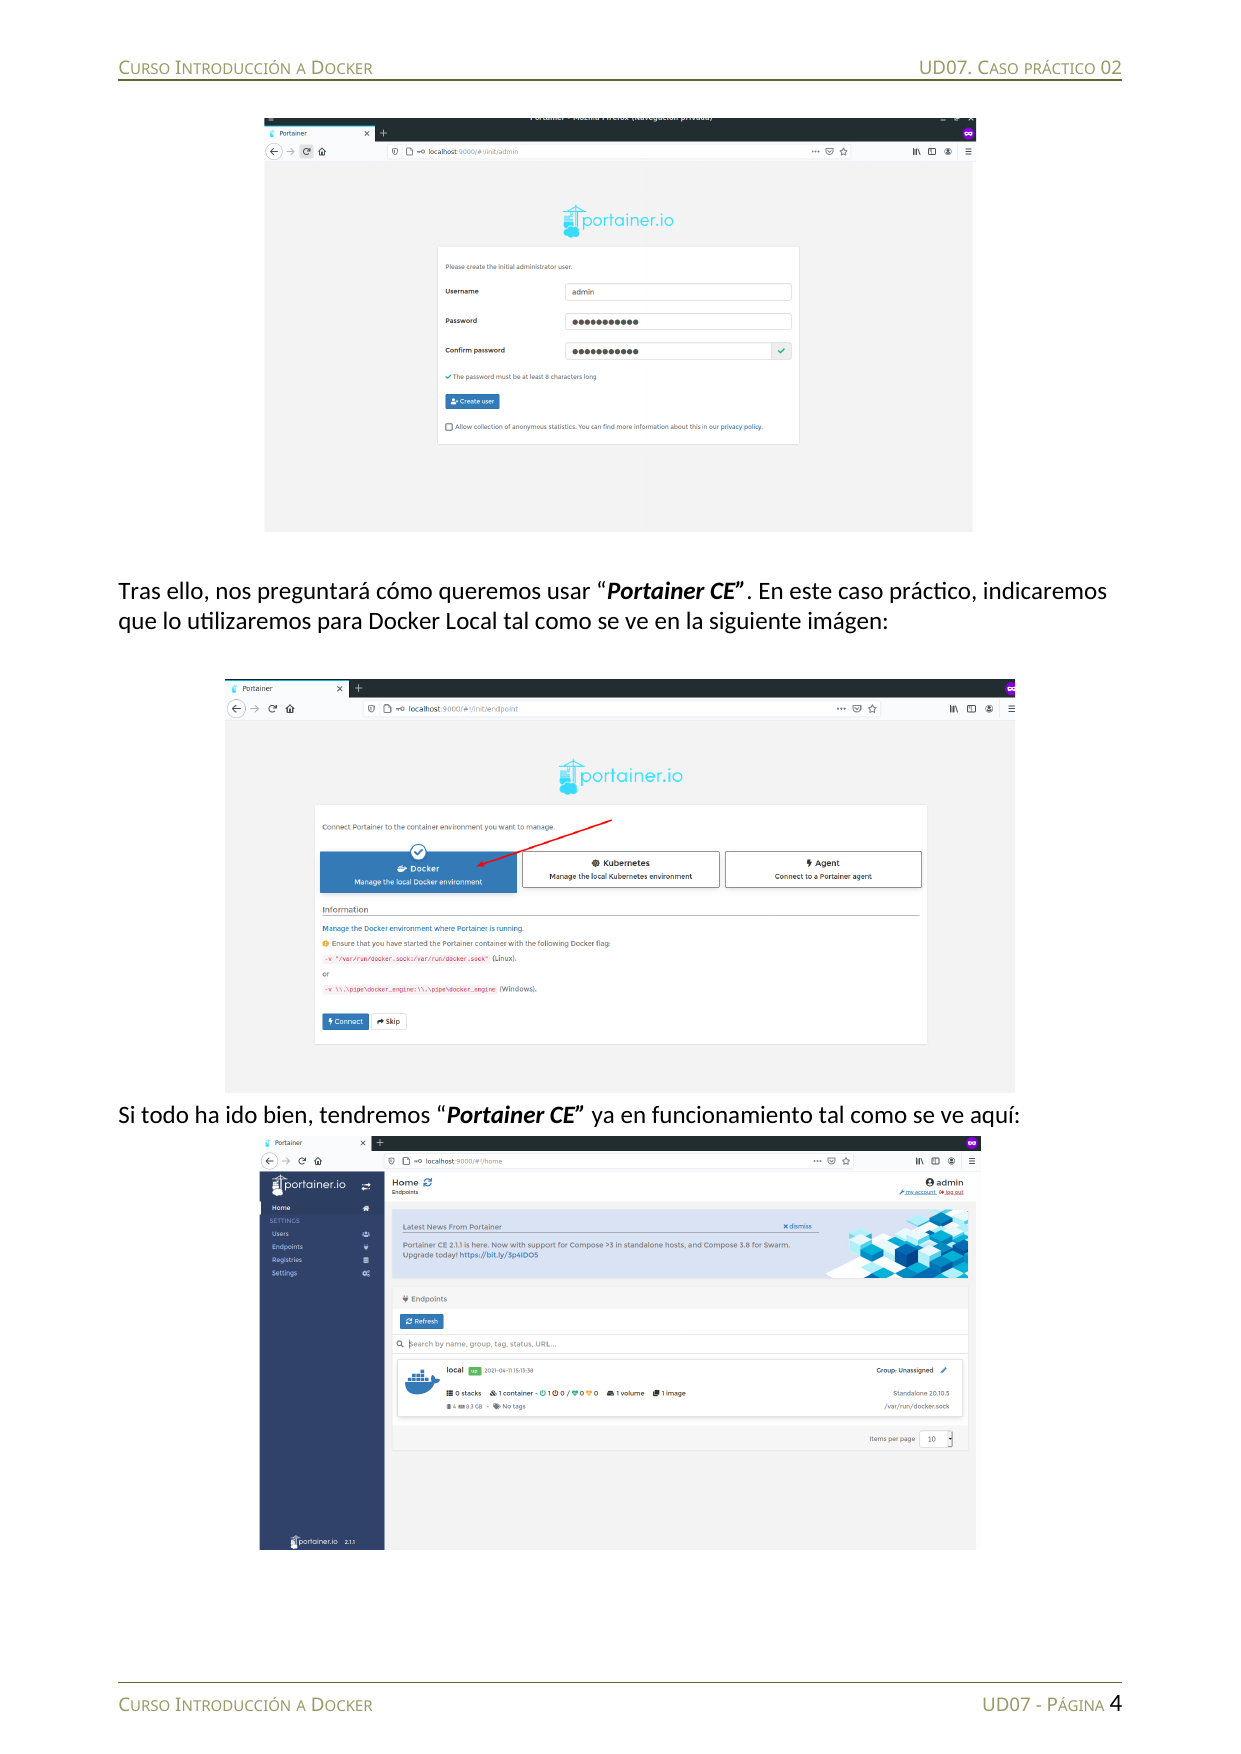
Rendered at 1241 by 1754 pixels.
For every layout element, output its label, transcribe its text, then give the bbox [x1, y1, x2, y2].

picture [259, 1136, 981, 1550]
picture [264, 118, 977, 532]
text Tras ello, nos preguntará cómo queremos usar “Portainer CE”. En este caso práctico, indicaremos que lo utilizaremos para Docker Local tal como se ve en la siguiente imágen: [118, 575, 1122, 636]
text Si todo ha ido bien, tendremos “Portainer CE” ya en funcionamiento tal como se ve aquí: [118, 1099, 1122, 1130]
picture [225, 679, 1016, 1093]
